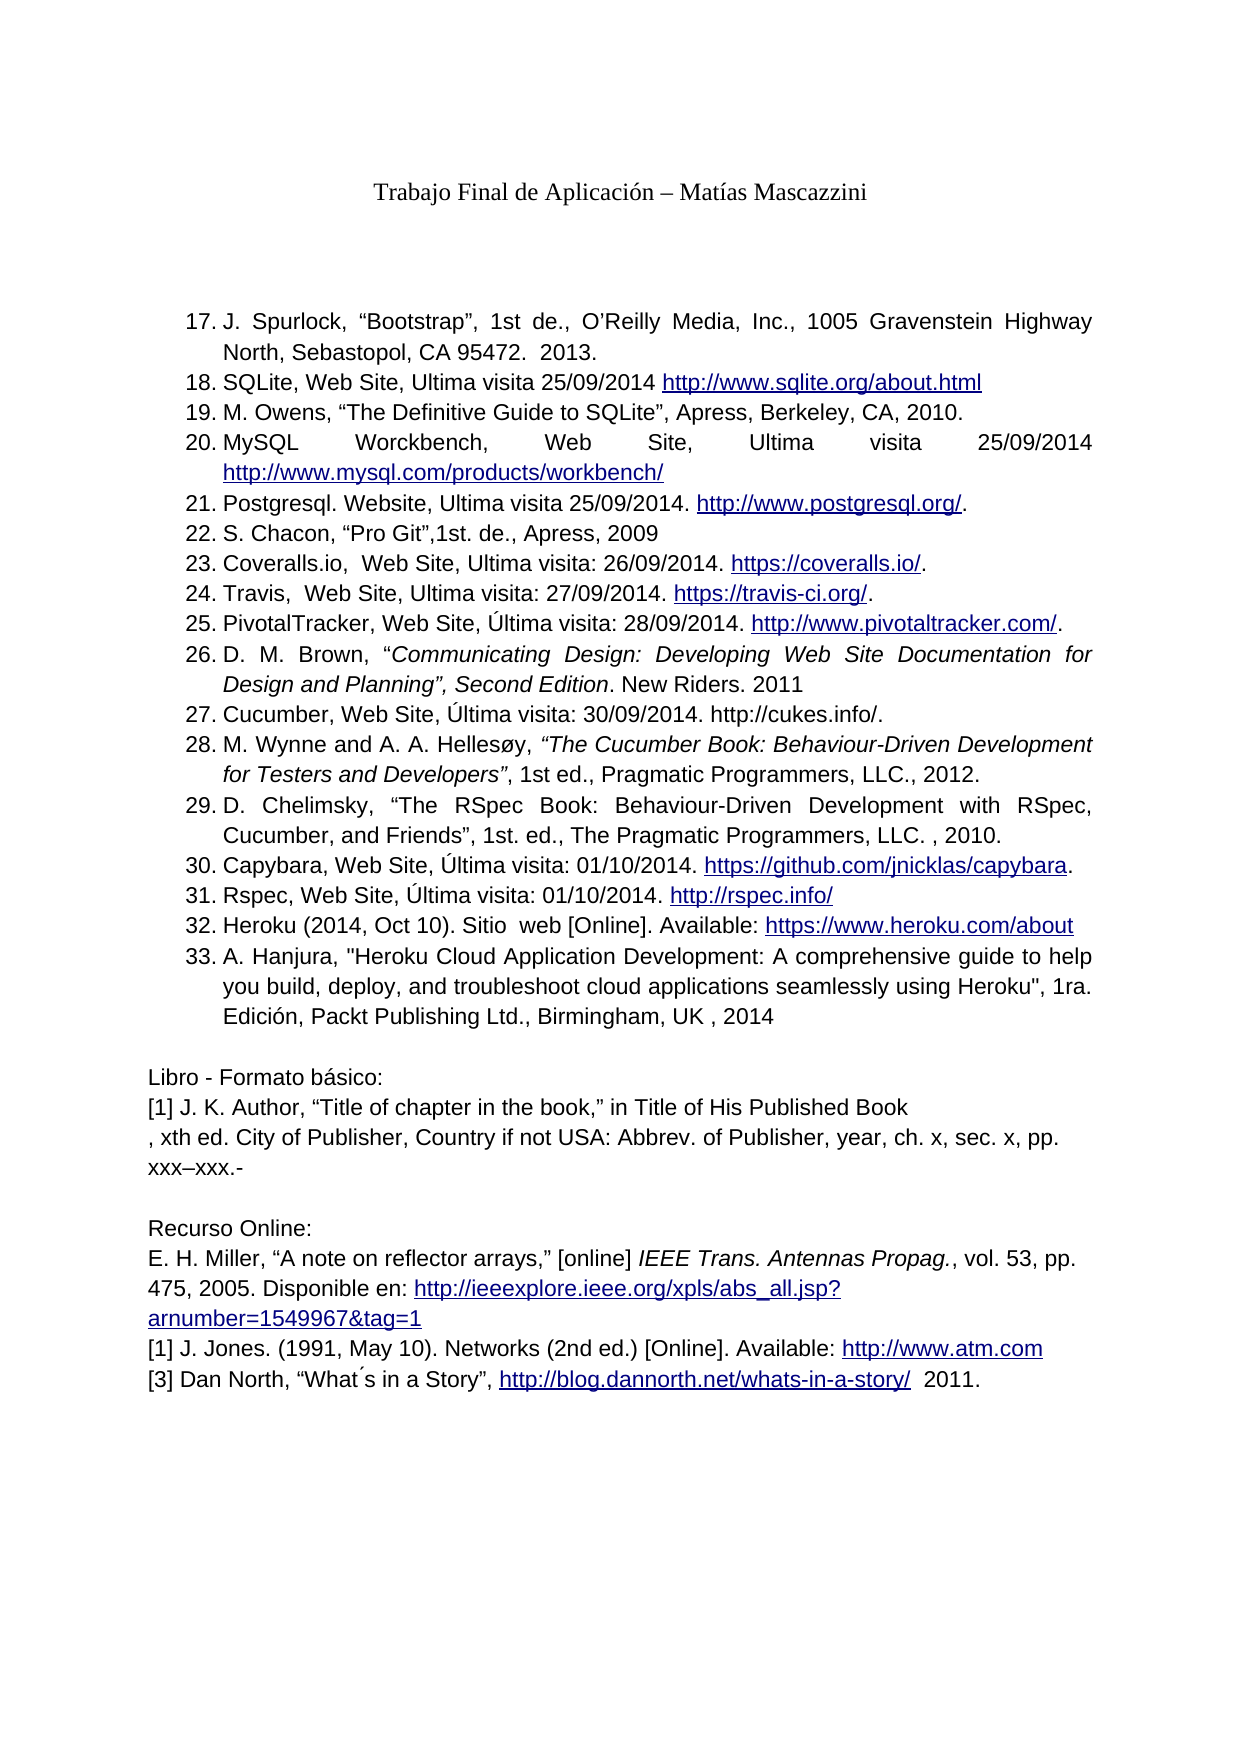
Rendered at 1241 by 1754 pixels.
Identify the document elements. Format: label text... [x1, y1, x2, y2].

list Coveralls.io, Web Site, Ultima visita: 26/09/2014. https://coveralls.io/. [185, 550, 1093, 576]
list PivotalTracker, Web Site, Última visita: 28/09/2014. http://www.pivotaltracker.com/. [185, 610, 1093, 637]
list S. Chacon, “Pro Git”,1st. de., Apress, 2009 [185, 520, 1093, 546]
text [1] J. Jones. (1991, May 10). Networks (2nd ed.) [Online]. Available: http://www.atm.com [148, 1335, 1093, 1362]
list D. M. Brown, “Communicating Design: Developing Web Site Documentation for Design and Planning”, Second Edition. New Riders. 2011 [185, 641, 1093, 697]
text [1] J. K. Author, “Title of chapter in the book,” in Title of His Published Book [148, 1094, 1093, 1120]
list Rspec, Web Site, Última visita: 01/10/2014. http://rspec.info/ [185, 882, 1093, 909]
list MySQL Worckbench, Web Site, Ultima visita 25/09/2014 http://www.mysql.com/products/workbench/ [185, 429, 1093, 486]
list Travis, Web Site, Ultima visita: 27/09/2014. https://travis-ci.org/. [185, 580, 1093, 607]
text Libro - Formato básico: [148, 1063, 1093, 1090]
list Cucumber, Web Site, Última visita: 30/09/2014. http://cukes.info/. [185, 701, 1093, 727]
text Recurso Online: [148, 1214, 1093, 1241]
list D. Chelimsky, “The RSpec Book: Behaviour-Driven Development with RSpec, Cucumber, and Friends”, 1st. ed., The Pragmatic Programmers, LLC. , 2010. [185, 792, 1093, 848]
list M. Owens, “The Definitive Guide to SQLite”, Apress, Berkeley, CA, 2010. [185, 399, 1093, 425]
text E. H. Miller, “A note on reflector arrays,” [online] IEEE Trans. Antennas Propag., vol. 53, pp. 475, 2005. Disponible en: http://ieeexplore.ieee.org/xpls/abs_all.jsp?arnumber=1549967&tag=1 [148, 1245, 1093, 1332]
list A. Hanjura, "Heroku Cloud Application Development: A comprehensive guide to help you build, deploy, and troubleshoot cloud applications seamlessly using Heroku", 1ra. Edición, Packt Publishing Ltd., Birmingham, UK , 2014 [185, 943, 1093, 1029]
text , xth ed. City of Publisher, Country if not USA: Abbrev. of Publisher, year, ch. x, sec. x, pp. xxx–xxx.- [148, 1124, 1093, 1181]
list M. Wynne and A. A. Hellesøy, “The Cucumber Book: Behaviour-Driven Development for Testers and Developers”, 1st ed., Pragmatic Programmers, LLC., 2012. [185, 731, 1093, 788]
list Heroku (2014, Oct 10). Sitio web [Online]. Available: https://www.heroku.com/about [185, 912, 1093, 939]
list SQLite, Web Site, Ultima visita 25/09/2014 http://www.sqlite.org/about.html [185, 369, 1093, 395]
list Postgresql. Website, Ultima visita 25/09/2014. http://www.postgresql.org/. [185, 489, 1093, 516]
list J. Spurlock, “Bootstrap”, 1st de., O’Reilly Media, Inc., 1005 Gravenstein Highway North, Sebastopol, CA 95472. 2013. [185, 308, 1093, 365]
text [3] Dan North, “What ́s in a Story”, http://blog.dannorth.net/whats-in-a-story/ 2011. [148, 1366, 1093, 1392]
list Capybara, Web Site, Última visita: 01/10/2014. https://github.com/jnicklas/capybara. [185, 852, 1093, 878]
